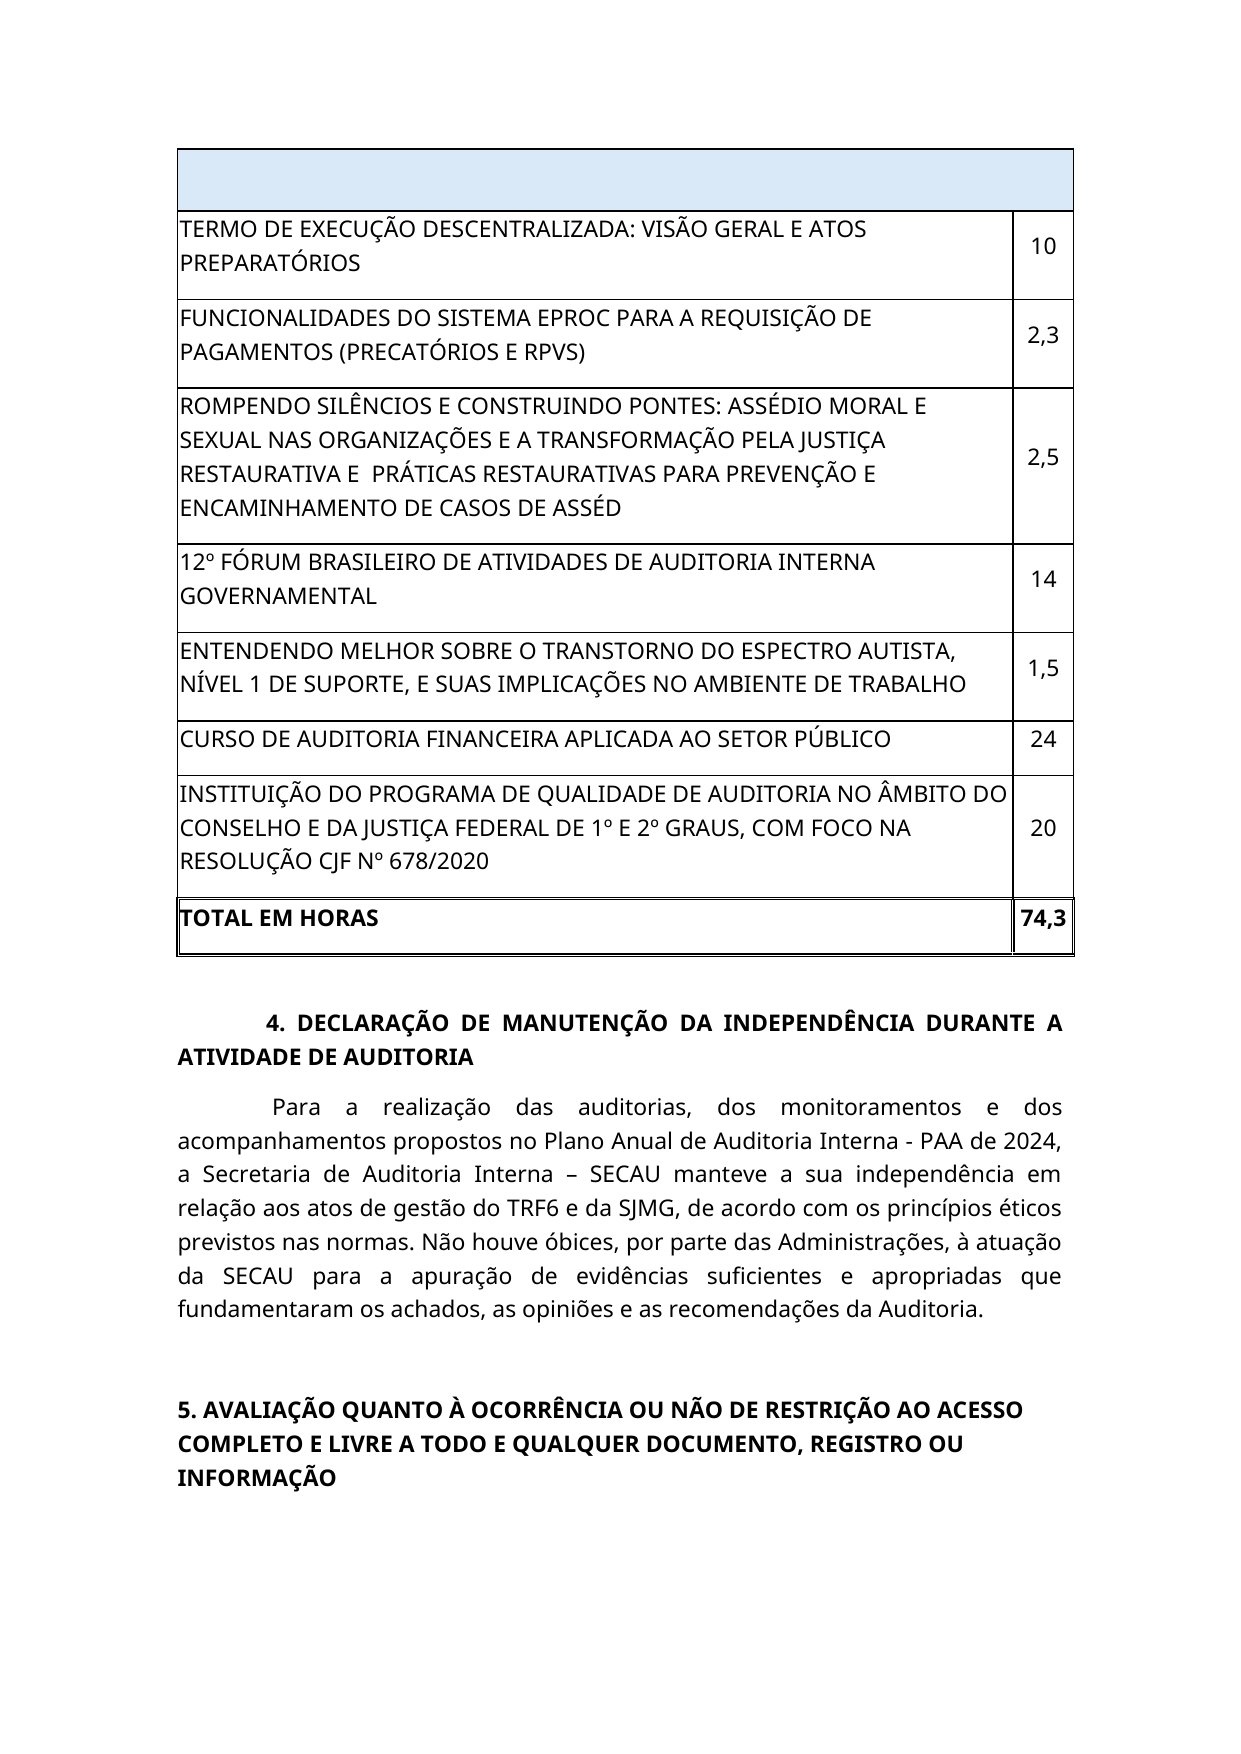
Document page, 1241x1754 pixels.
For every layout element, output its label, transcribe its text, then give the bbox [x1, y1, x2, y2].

table_cell ENTENDENDO MELHOR SOBRE O TRANSTORNO DO ESPECTRO AUTISTA, NÍVEL 1 DE SUPORTE, E SUAS IMPLICAÇÕES NO AMBIENTE DE TRABALHO [178, 633, 1012, 720]
table_cell 1,5 [1014, 633, 1073, 720]
table_cell 12º FÓRUM BRASILEIRO DE ATIVIDADES DE AUDITORIA INTERNA GOVERNAMENTAL [178, 545, 1012, 631]
table_cell [178, 150, 1073, 210]
text Para a realização das auditorias, dos monitoramentos e dos acompanhamentos propostos no Plano Anual de Auditoria Interna - PAA de 2024, a Secretaria de Auditoria Interna – SECAU manteve a sua independência em relação aos atos de gestão do TRF6 e da SJMG, de acordo com os princípios éticos previstos nas normas. Não houve óbices, por parte das Administrações, à atuação da SECAU para a apuração de evidências suficientes e apropriadas que fundamentaram os achados, as opiniões e as recomendações da Auditoria. [177, 1091, 1063, 1325]
table_cell ROMPENDO SILÊNCIOS E CONSTRUINDO PONTES: ASSÉDIO MORAL E SEXUAL NAS ORGANIZAÇÕES E A TRANSFORMAÇÃO PELA JUSTIÇA RESTAURATIVA E PRÁTICAS RESTAURATIVAS PARA PREVENÇÃO E ENCAMINHAMENTO DE CASOS DE ASSÉD [178, 389, 1012, 543]
table_cell 74,3 [1013, 900, 1072, 953]
table_cell INSTITUIÇÃO DO PROGRAMA DE QUALIDADE DE AUDITORIA NO ÂMBITO DO CONSELHO E DA JUSTIÇA FEDERAL DE 1º E 2º GRAUS, COM FOCO NA RESOLUÇÃO CJF Nº 678/2020 [178, 776, 1012, 897]
table_cell FUNCIONALIDADES DO SISTEMA EPROC PARA A REQUISIÇÃO DE PAGAMENTOS (PRECATÓRIOS E RPVS) [178, 300, 1012, 387]
table_cell TERMO DE EXECUÇÃO DESCENTRALIZADA: VISÃO GERAL E ATOS PREPARATÓRIOS [178, 212, 1012, 299]
table_cell 2,5 [1014, 389, 1073, 543]
text 4. DECLARAÇÃO DE MANUTENÇÃO DA INDEPENDÊNCIA DURANTE A ATIVIDADE DE AUDITORIA [177, 1007, 1063, 1072]
table_cell CURSO DE AUDITORIA FINANCEIRA APLICADA AO SETOR PÚBLICO [178, 722, 1012, 774]
table_cell 20 [1014, 776, 1073, 897]
table_cell 24 [1014, 722, 1073, 774]
table_cell TOTAL EM HORAS [180, 900, 1013, 953]
table_cell 14 [1014, 545, 1073, 631]
table_cell 10 [1014, 212, 1073, 299]
table_cell 2,3 [1014, 300, 1073, 387]
text 5. AVALIAÇÃO QUANTO À OCORRÊNCIA OU NÃO DE RESTRIÇÃO AO ACESSO COMPLETO E LIVRE A TODO E QUALQUER DOCUMENTO, REGISTRO OU INFORMAÇÃO [177, 1394, 1063, 1493]
